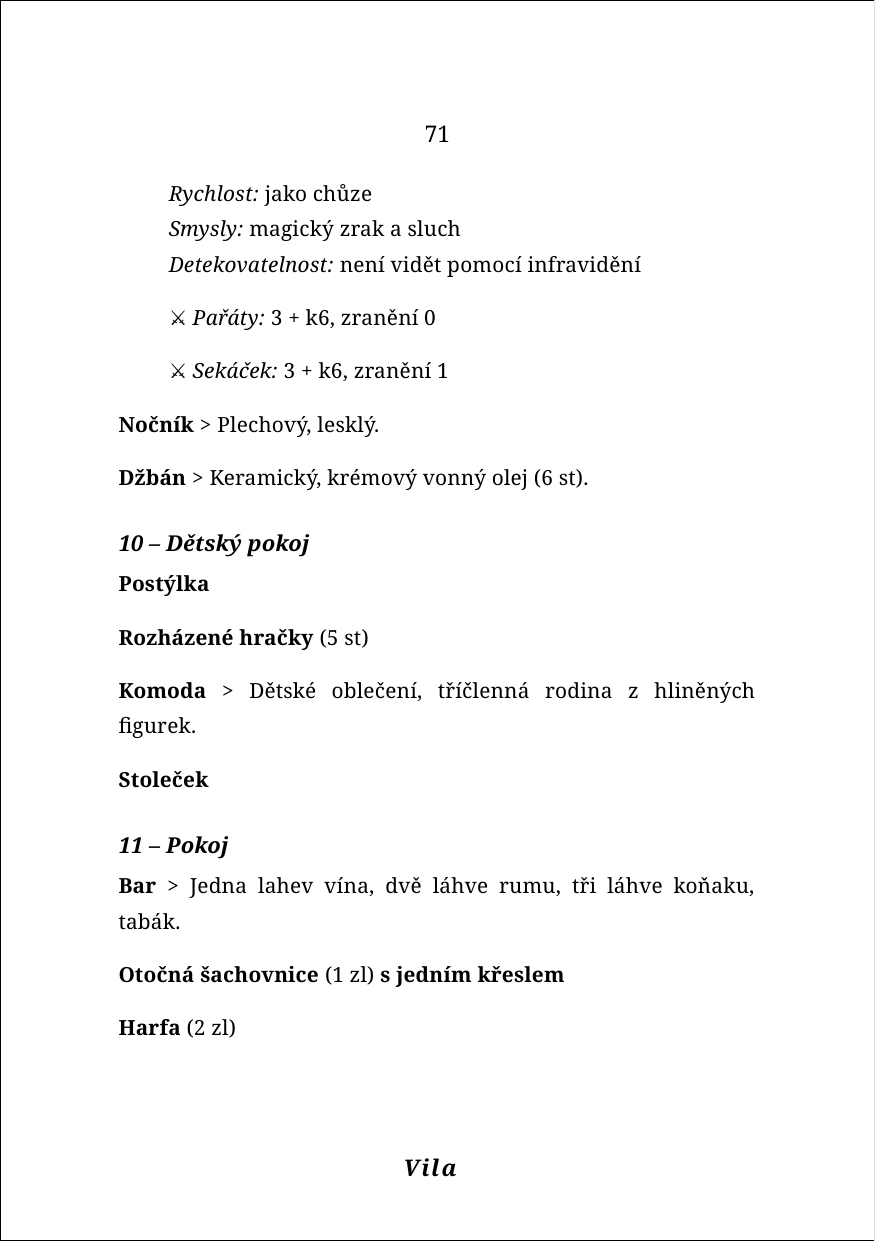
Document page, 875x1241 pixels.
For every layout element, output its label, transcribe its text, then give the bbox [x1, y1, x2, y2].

text Komoda > Dětské oblečení, tříčlenná rodina z hliněných figurek. [118, 676, 756, 740]
text Postýlka [118, 569, 756, 598]
text Stoleček [118, 765, 756, 793]
subtitle 11 – Pokoj [118, 830, 756, 859]
text Nočník > Plechový, lesklý. [118, 410, 756, 438]
subtitle 10 – Dětský pokoj [118, 528, 756, 558]
text Rychlost: jako chůze [168, 179, 756, 207]
text Detekovatelnost: není vidět pomocí infravidění [168, 250, 756, 278]
text ⚔ Pařáty: 3 + k6, zranění 0 [168, 303, 756, 332]
text Smysly: magický zrak a sluch [168, 214, 756, 243]
text Otočná šachovnice (1 zl) s jedním křeslem [118, 960, 756, 988]
text Harfa (2 zl) [118, 1013, 756, 1042]
text ⚔ Sekáček: 3 + k6, zranění 1 [168, 356, 756, 385]
text Rozházené hračky (5 st) [118, 623, 756, 651]
text Džbán > Keramický, krémový vonný olej (6 st). [118, 463, 756, 491]
text Bar > Jedna lahev vína, dvě láhve rumu, tři láhve koňaku, tabák. [118, 871, 756, 935]
